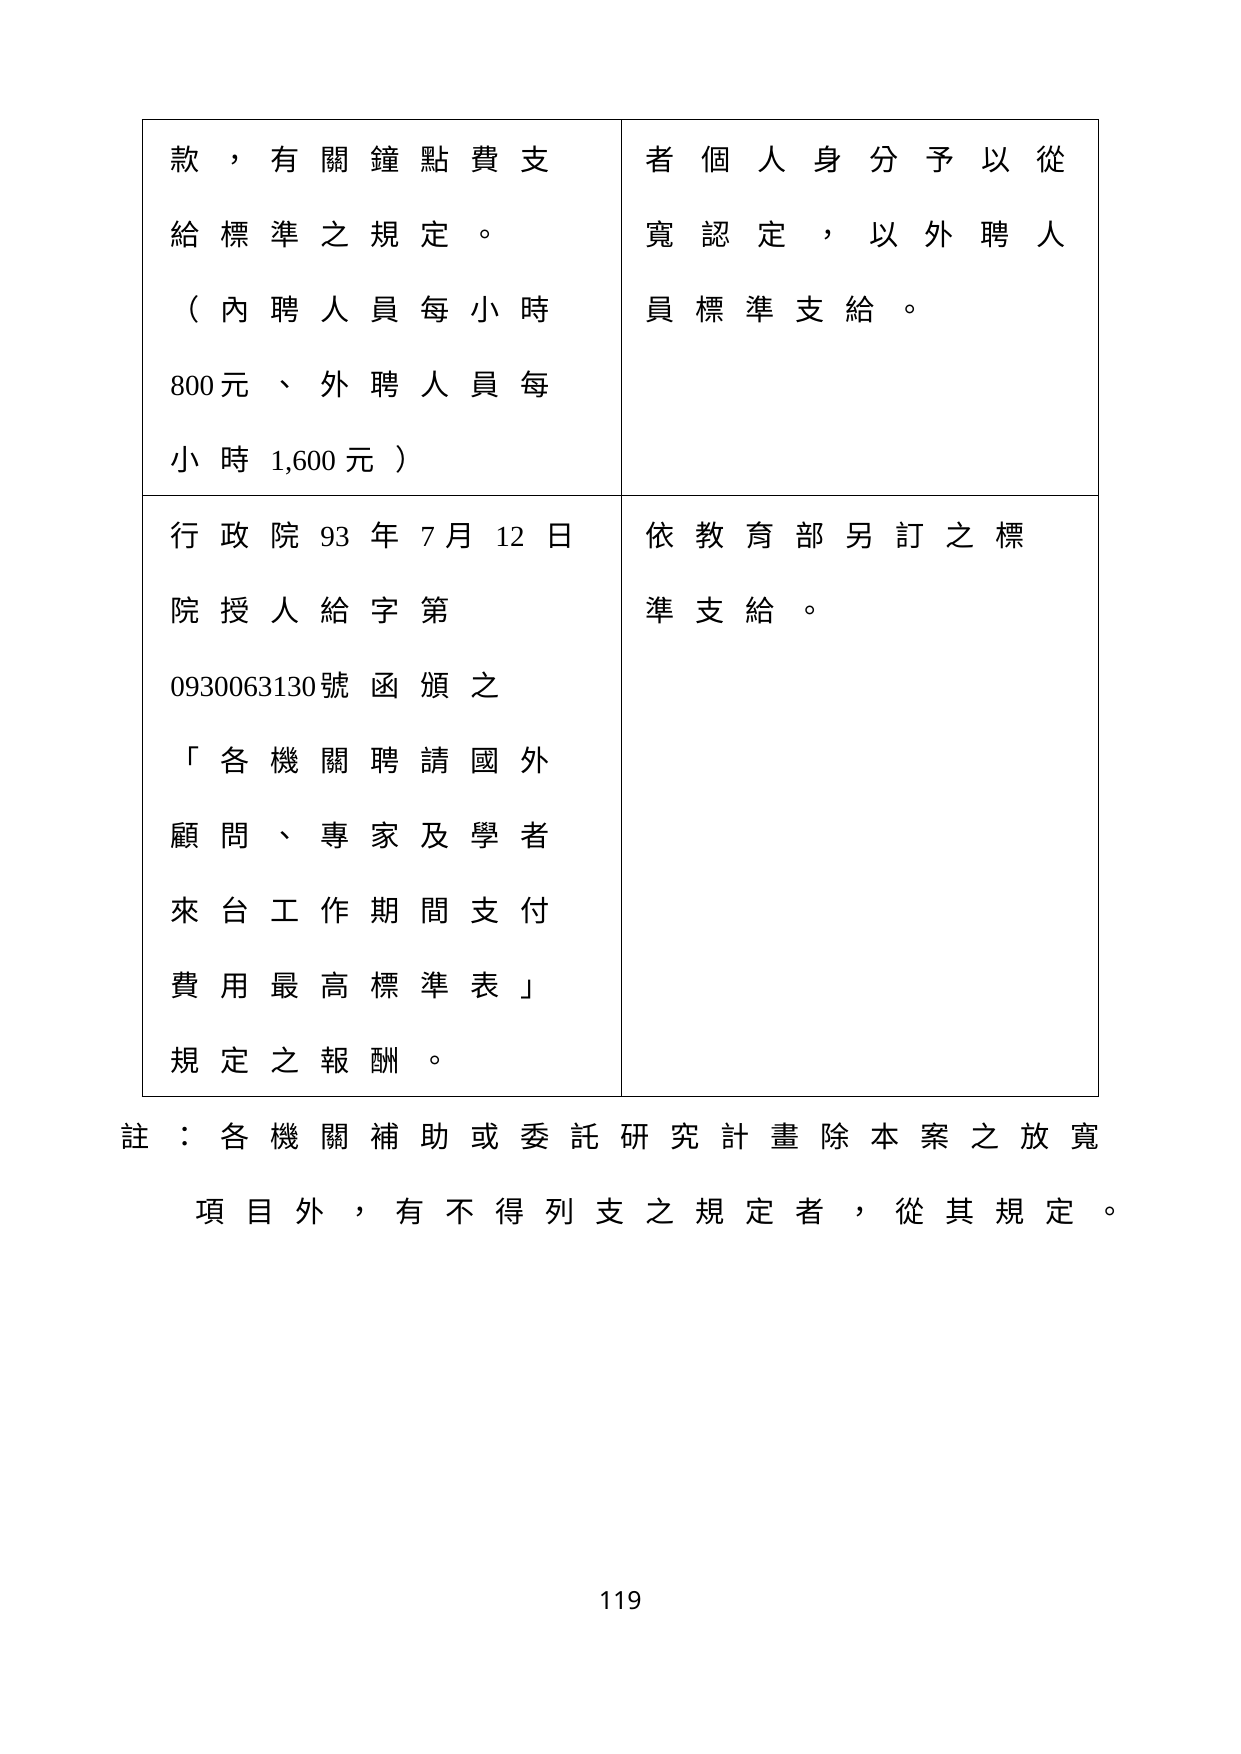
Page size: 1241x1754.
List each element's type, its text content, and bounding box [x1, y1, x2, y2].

text 註：各機關補助或委託研究計畫除本案之放寬項目外，有不得列支之規定者，從其規定。 [120, 1097, 1120, 1247]
table_cell 依教育部另訂之標準支給。 [622, 496, 1098, 1096]
table_cell 者個人身分予以從寬認定，以外聘人員標準支給。 [622, 120, 1098, 495]
table_cell 款，有關鐘點費支給標準之規定。 （內聘人員每小時800元、外聘人員每小時1,600元） [143, 120, 621, 495]
table_cell 行政院93年7月12日院授人給字第0930063130號函頒之「各機關聘請國外顧問、專家及學者來台工作期間支付費用最高標準表」規定之報酬。 [143, 496, 621, 1096]
